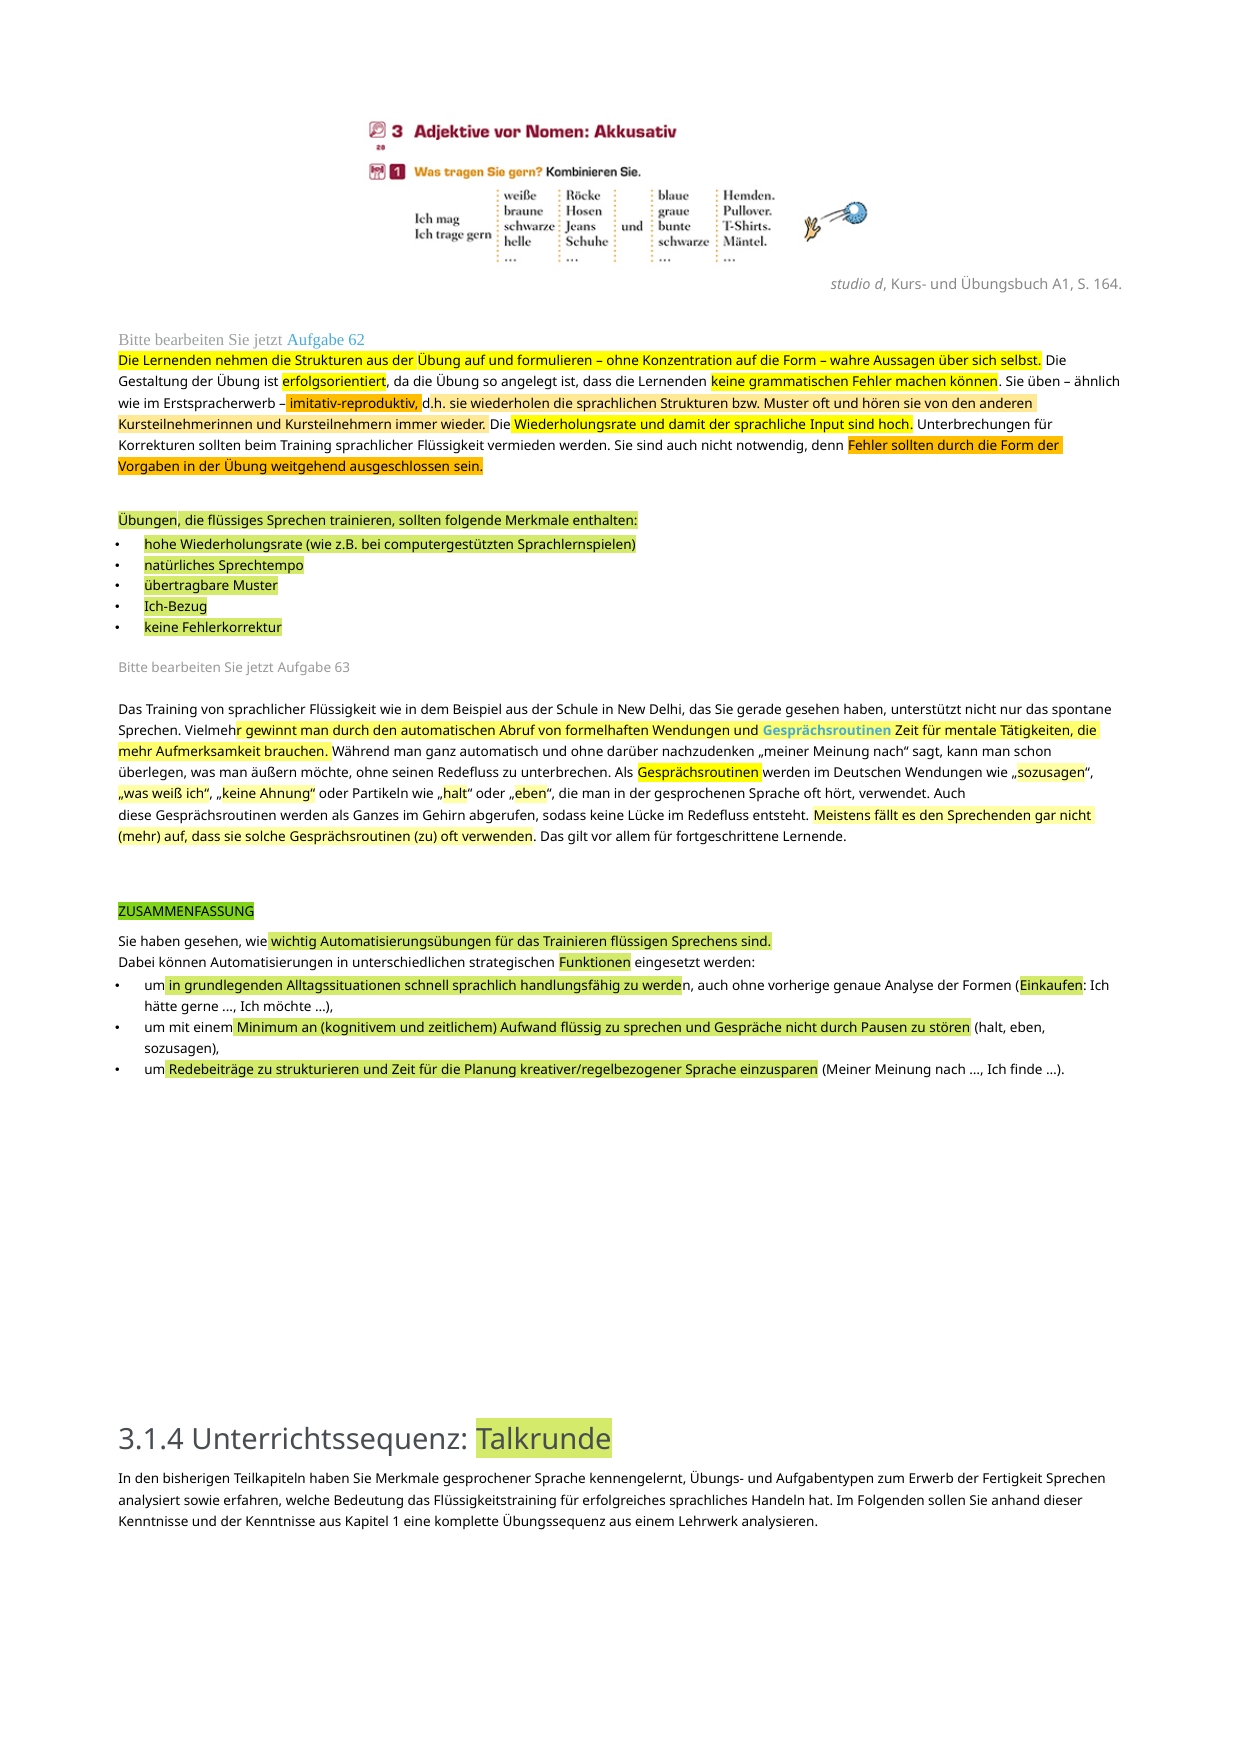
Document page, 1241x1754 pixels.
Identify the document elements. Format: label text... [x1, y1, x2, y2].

list Ich-Bezug [118, 595, 1122, 616]
text Dabei können Automatisierungen in unterschiedlichen strategischen Funktionen eingesetzt werden: [118, 953, 1122, 971]
list um in grundlegenden Alltagssituationen schnell sprachlich handlungsfähig zu werden, auch ohne vorherige genaue Analyse der Formen (Einkaufen: Ich hätte gerne ..., Ich möchte …), [118, 974, 1122, 1016]
list übertragbare Muster [118, 574, 1122, 595]
subtitle 3.1.4 Unterrichtssequenz: Talkrunde [118, 1418, 1122, 1458]
list keine Fehlerkorrektur [118, 616, 1122, 636]
list natürliches Sprechtempo [118, 553, 1122, 574]
text Bitte bearbeiten Sie jetzt Aufgabe 62 [118, 329, 1122, 348]
text Sie haben gesehen, wie wichtig Automatisierungsübungen für das Trainieren flüssigen Sprechens sind. [118, 932, 1122, 950]
list um Redebeiträge zu strukturieren und Zeit für die Planung kreativer/regelbezogener Sprache einzusparen (Meiner Meinung nach …, Ich finde …). [118, 1057, 1122, 1078]
list hohe Wiederholungsrate (wie z.B. bei computergestützten Sprachlernspielen) [118, 532, 1122, 553]
picture [363, 118, 877, 270]
subtitle ZUSAMMENFASSUNG [118, 902, 1122, 920]
text Übungen, die flüssiges Sprechen trainieren, sollten folgende Merkmale enthalten: [118, 511, 1122, 529]
text Das Training von sprachlicher Flüssigkeit wie in dem Beispiel aus der Schule in New Delhi, das Sie gerade gesehen haben, unterstützt nicht nur das spontane Sprechen. Vielmehr gewinnt man durch den automatischen Abruf von formelhaften Wendungen und Gesprächsroutinen Zeit für mentale Tätigkeiten, die mehr Aufmerksamkeit brauchen. Während man ganz automatisch und ohne darüber nachzudenken „meiner Meinung nach“ sagt, kann man schon überlegen, was man äußern möchte, ohne seinen Redefluss zu unterbrechen. Als Gesprächsroutinen werden im Deutschen Wendungen wie „sozusagen“, „was weiß ich“, „keine Ahnung“ oder Partikeln wie „halt“ oder „eben“, die man in der gesprochenen Sprache oft hört, verwendet. Auch diese Gesprächsroutinen werden als Ganzes im Gehirn abgerufen, sodass keine Lücke im Redefluss entsteht. Meistens fällt es den Sprechenden gar nicht (mehr) auf, dass sie solche Gesprächsroutinen (zu) oft verwenden. Das gilt vor allem für fortgeschrittene Lernende. [118, 700, 1122, 845]
text Bitte bearbeiten Sie jetzt Aufgabe 63 [118, 658, 1122, 676]
text In den bisherigen Teilkapiteln haben Sie Merkmale gesprochener Sprache kennengelernt, Übungs- und Aufgabentypen zum Erwerb der Fertigkeit Sprechen analysiert sowie erfahren, welche Bedeutung das Flüssigkeitstraining für erfolgreiches sprachliches Handeln hat. Im Folgenden sollen Sie anhand dieser Kenntnisse und der Kenntnisse aus Kapitel 1 eine komplette Übungssequenz aus einem Lehrwerk analysieren. [118, 1469, 1122, 1530]
list um mit einem Minimum an (kognitivem und zeitlichem) Aufwand flüssig zu sprechen und Gespräche nicht durch Pausen zu stören (halt, eben, sozusagen), [118, 1016, 1122, 1057]
text Die Lernenden nehmen die Strukturen aus der Übung auf und formulieren – ohne Konzentration auf die Form – wahre Aussagen über sich selbst. Die Gestaltung der Übung ist erfolgsorientiert, da die Übung so angelegt ist, dass die Lernenden keine grammatischen Fehler machen können. Sie üben – ähnlich wie im Erstspracherwerb – imitativ-reproduktiv, d.h. sie wiederholen die sprachlichen Strukturen bzw. Muster oft und hören sie von den anderen Kursteilnehmerinnen und Kursteilnehmern immer wieder. Die Wiederholungsrate und damit der sprachliche Input sind hoch. Unterbrechungen für Korrekturen sollten beim Training sprachlicher Flüssigkeit vermieden werden. Sie sind auch nicht notwendig, denn Fehler sollten durch die Form der Vorgaben in der Übung weitgehend ausgeschlossen sein. [118, 351, 1122, 475]
text studio d, Kurs- und Übungsbuch A1, S. 164. [118, 273, 1122, 293]
